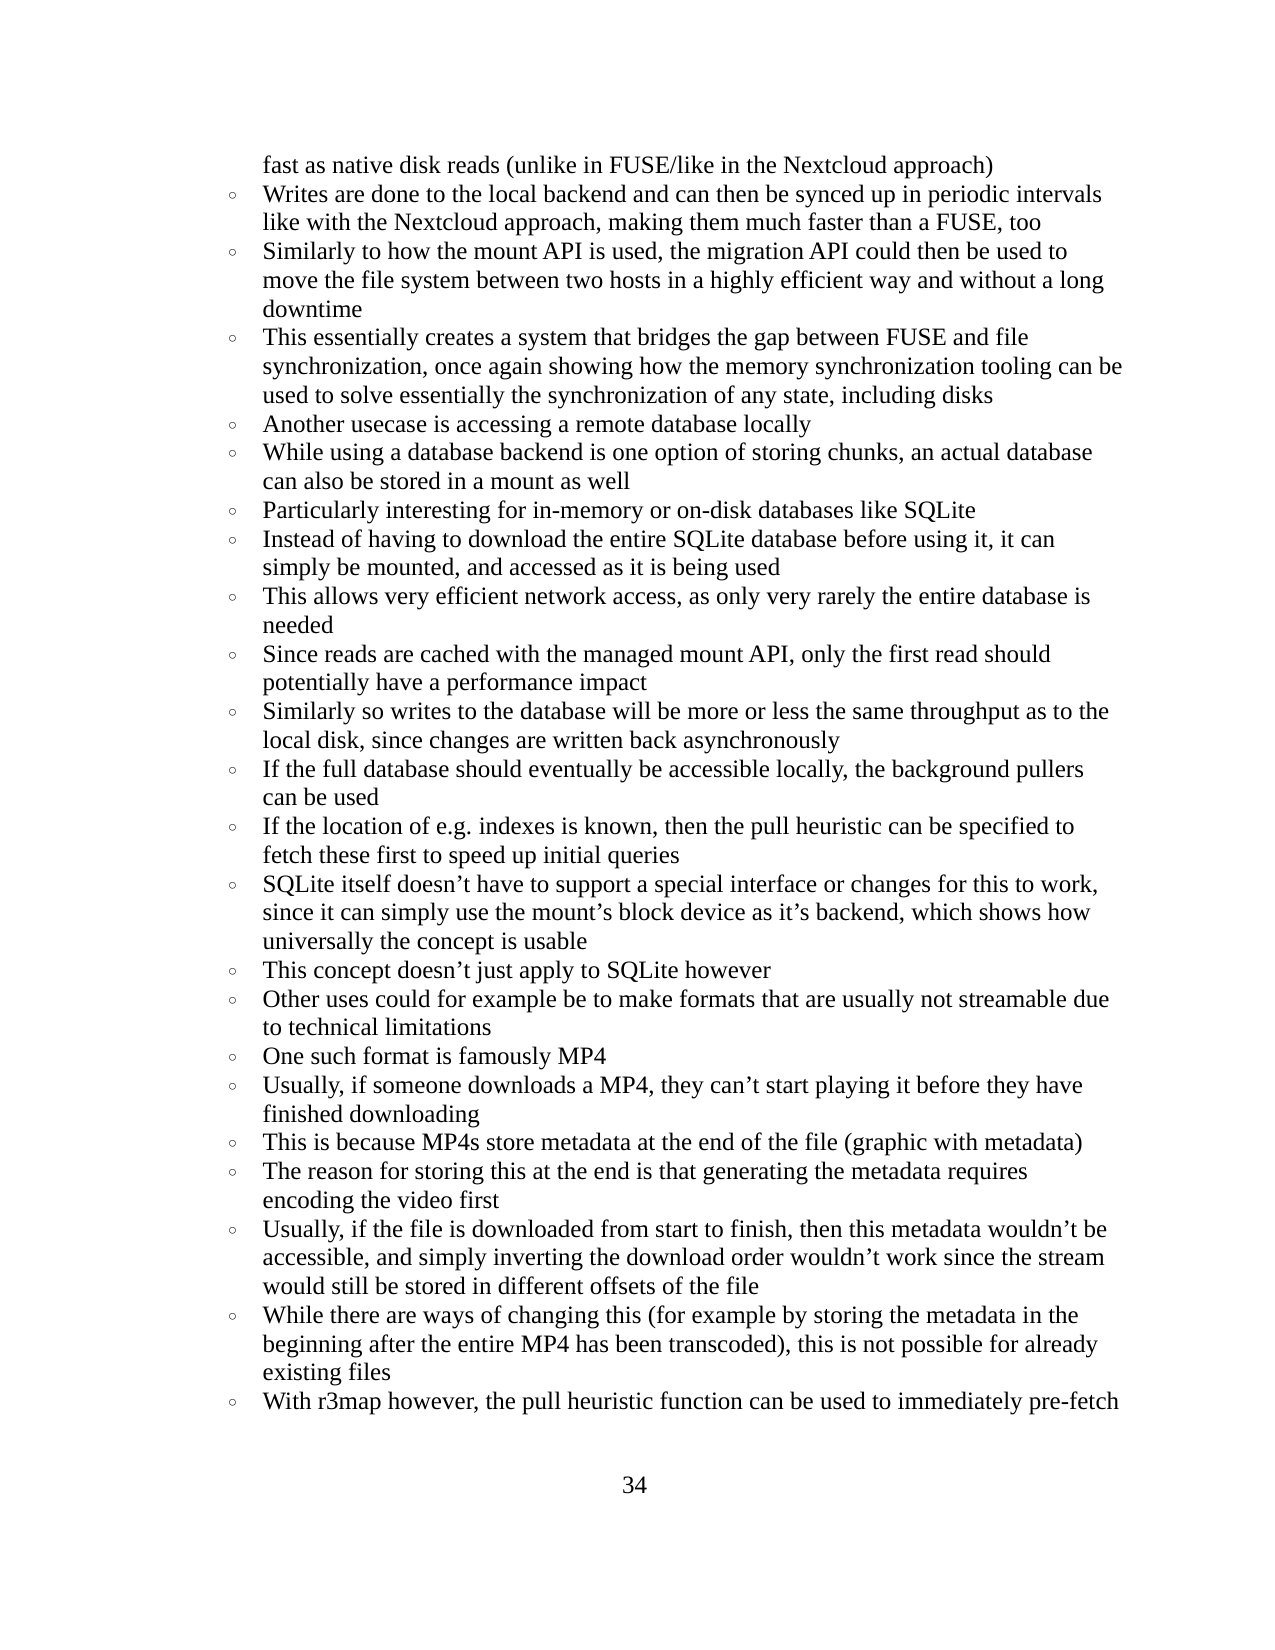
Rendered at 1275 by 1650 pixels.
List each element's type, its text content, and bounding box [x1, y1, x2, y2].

list Particularly interesting for in-memory or on-disk databases like SQLite [225, 495, 1125, 524]
list Similarly to how the mount API is used, the migration API could then be used to move the file system between two hosts in a highly efficient way and without a long downtime [225, 236, 1125, 322]
list This concept doesn’t just apply to SQLite however [225, 955, 1125, 984]
list While using a database backend is one option of storing chunks, an actual database can also be stored in a mount as well [225, 437, 1125, 495]
list This allows very efficient network access, as only very rarely the entire database is needed [225, 581, 1125, 639]
list SQLite itself doesn’t have to support a special interface or changes for this to work, since it can simply use the mount’s block device as it’s backend, which shows how universally the concept is usable [225, 869, 1125, 955]
list If the full database should eventually be accessible locally, the background pullers can be used [225, 754, 1125, 811]
list This essentially creates a system that bridges the gap between FUSE and file synchronization, once again showing how the memory synchronization tooling can be used to solve essentially the synchronization of any state, including disks [225, 322, 1125, 409]
list Since reads are cached with the managed mount API, only the first read should potentially have a performance impact [225, 639, 1125, 696]
list Instead of having to download the entire SQLite database before using it, it can simply be mounted, and accessed as it is being used [225, 524, 1125, 581]
list Usually, if the file is downloaded from start to finish, then this metadata wouldn’t be accessible, and simply inverting the download order wouldn’t work since the stream would still be stored in different offsets of the file [225, 1214, 1125, 1300]
list With r3map however, the pull heuristic function can be used to immediately pre-fetch [225, 1386, 1125, 1415]
list Usually, if someone downloads a MP4, they can’t start playing it before they have finished downloading [225, 1070, 1125, 1127]
list One such format is famously MP4 [225, 1041, 1125, 1070]
list While there are ways of changing this (for example by storing the metadata in the beginning after the entire MP4 has been transcoded), this is not possible for already existing files [225, 1300, 1125, 1386]
list If the location of e.g. indexes is known, then the pull heuristic can be specified to fetch these first to speed up initial queries [225, 811, 1125, 869]
list fast as native disk reads (unlike in FUSE/like in the Nextcloud approach) [225, 150, 1125, 179]
list Writes are done to the local backend and can then be synced up in periodic intervals like with the Nextcloud approach, making them much faster than a FUSE, too [225, 179, 1125, 236]
list Another usecase is accessing a remote database locally [225, 409, 1125, 437]
list The reason for storing this at the end is that generating the metadata requires encoding the video first [225, 1156, 1125, 1214]
list Other uses could for example be to make formats that are usually not streamable due to technical limitations [225, 984, 1125, 1041]
list Similarly so writes to the database will be more or less the same throughput as to the local disk, since changes are written back asynchronously [225, 696, 1125, 754]
list This is because MP4s store metadata at the end of the file (graphic with metadata) [225, 1127, 1125, 1156]
